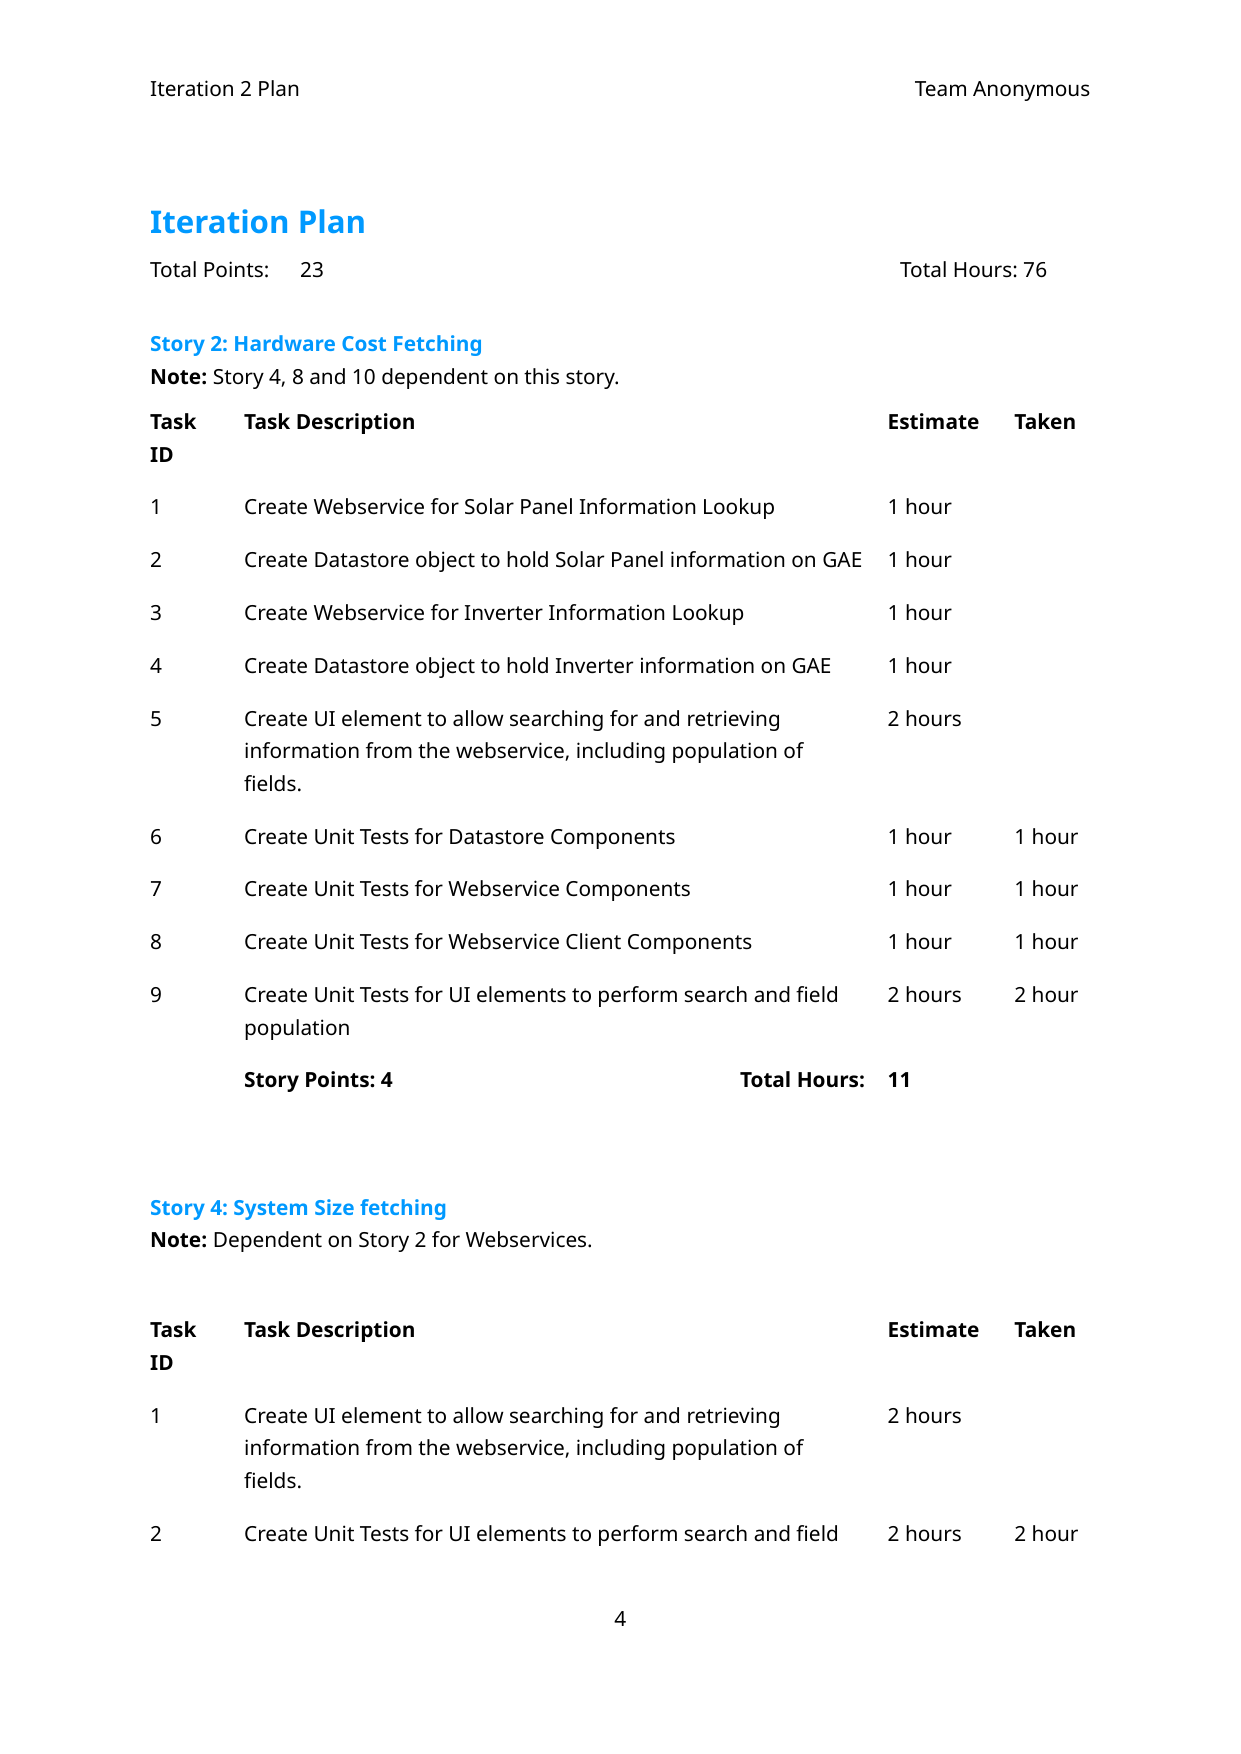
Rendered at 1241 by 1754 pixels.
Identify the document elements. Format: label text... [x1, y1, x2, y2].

table_cell 11 [876, 1066, 1003, 1118]
table_cell Create Datastore object to hold Solar Panel information on GAE [233, 545, 876, 598]
table_cell [1003, 651, 1096, 704]
table_cell 2 [139, 545, 233, 598]
text Note: Dependent on Story 2 for Webservices. [150, 1225, 1090, 1254]
table_cell Story Points: 4 Total Hours: [233, 1066, 876, 1118]
table_cell Create Unit Tests for Datastore Components [233, 822, 876, 874]
table_cell 9 [139, 980, 233, 1066]
table_cell 1 hour [1003, 875, 1096, 927]
table_cell 7 [139, 875, 233, 927]
table_cell 1 [139, 493, 233, 545]
table_cell 1 [139, 1401, 233, 1519]
table_header Task ID [139, 407, 233, 492]
table_cell 5 [139, 704, 233, 822]
table_cell Create Unit Tests for UI elements to perform search and field population [233, 980, 876, 1066]
table_cell Create UI element to allow searching for and retrieving information from the webservice, including population of fields. [233, 1401, 876, 1519]
table_cell 1 hour [876, 928, 1003, 980]
table_cell 4 [139, 651, 233, 704]
table_header Taken [1003, 407, 1096, 492]
table_cell 1 hour [876, 493, 1003, 545]
subtitle Iteration Plan [150, 200, 1090, 243]
table_cell [1003, 1401, 1096, 1519]
subtitle Story 4: System Size fetching [150, 1193, 1090, 1221]
text Note: Story 4, 8 and 10 dependent on this story. [150, 362, 1090, 390]
subtitle Story 2: Hardware Cost Fetching [150, 329, 1090, 358]
table_cell 2 [139, 1519, 233, 1572]
table_header Task Description [233, 407, 876, 492]
table_cell 8 [139, 928, 233, 980]
table_cell 3 [139, 598, 233, 651]
table_cell 1 hour [1003, 822, 1096, 874]
table_cell [1003, 1066, 1096, 1118]
table_cell Create Datastore object to hold Inverter information on GAE [233, 651, 876, 704]
table_header Estimate [876, 1316, 1003, 1401]
table_header Task Description [233, 1316, 876, 1401]
table_cell 1 hour [876, 822, 1003, 874]
table_cell Create Webservice for Solar Panel Information Lookup [233, 493, 876, 545]
table_cell 2 hours [876, 1519, 1003, 1572]
table_cell 6 [139, 822, 233, 874]
table_cell 1 hour [876, 651, 1003, 704]
table_cell 2 hours [876, 1401, 1003, 1519]
table_cell [1003, 704, 1096, 822]
table_cell Create Webservice for Inverter Information Lookup [233, 598, 876, 651]
table_cell [1003, 545, 1096, 598]
table_cell [139, 1066, 233, 1118]
table_cell 1 hour [876, 598, 1003, 651]
table_cell 2 hours [876, 704, 1003, 822]
table_cell 2 hour [1003, 1519, 1096, 1572]
table_cell [1003, 598, 1096, 651]
table_cell [1003, 493, 1096, 545]
table_header Estimate [876, 407, 1003, 492]
table_cell 2 hours [876, 980, 1003, 1066]
table_cell Create UI element to allow searching for and retrieving information from the webservice, including population of fields. [233, 704, 876, 822]
table_cell 2 hour [1003, 980, 1096, 1066]
table_cell 1 hour [1003, 928, 1096, 980]
table_header Taken [1003, 1316, 1096, 1401]
text Total Points: 23 Total Hours: 76 [150, 255, 1090, 283]
table_cell 1 hour [876, 875, 1003, 927]
table_cell Create Unit Tests for UI elements to perform search and field [233, 1519, 876, 1572]
table_cell Create Unit Tests for Webservice Client Components [233, 928, 876, 980]
table_cell Create Unit Tests for Webservice Components [233, 875, 876, 927]
table_header Task ID [139, 1316, 233, 1401]
table_cell 1 hour [876, 545, 1003, 598]
